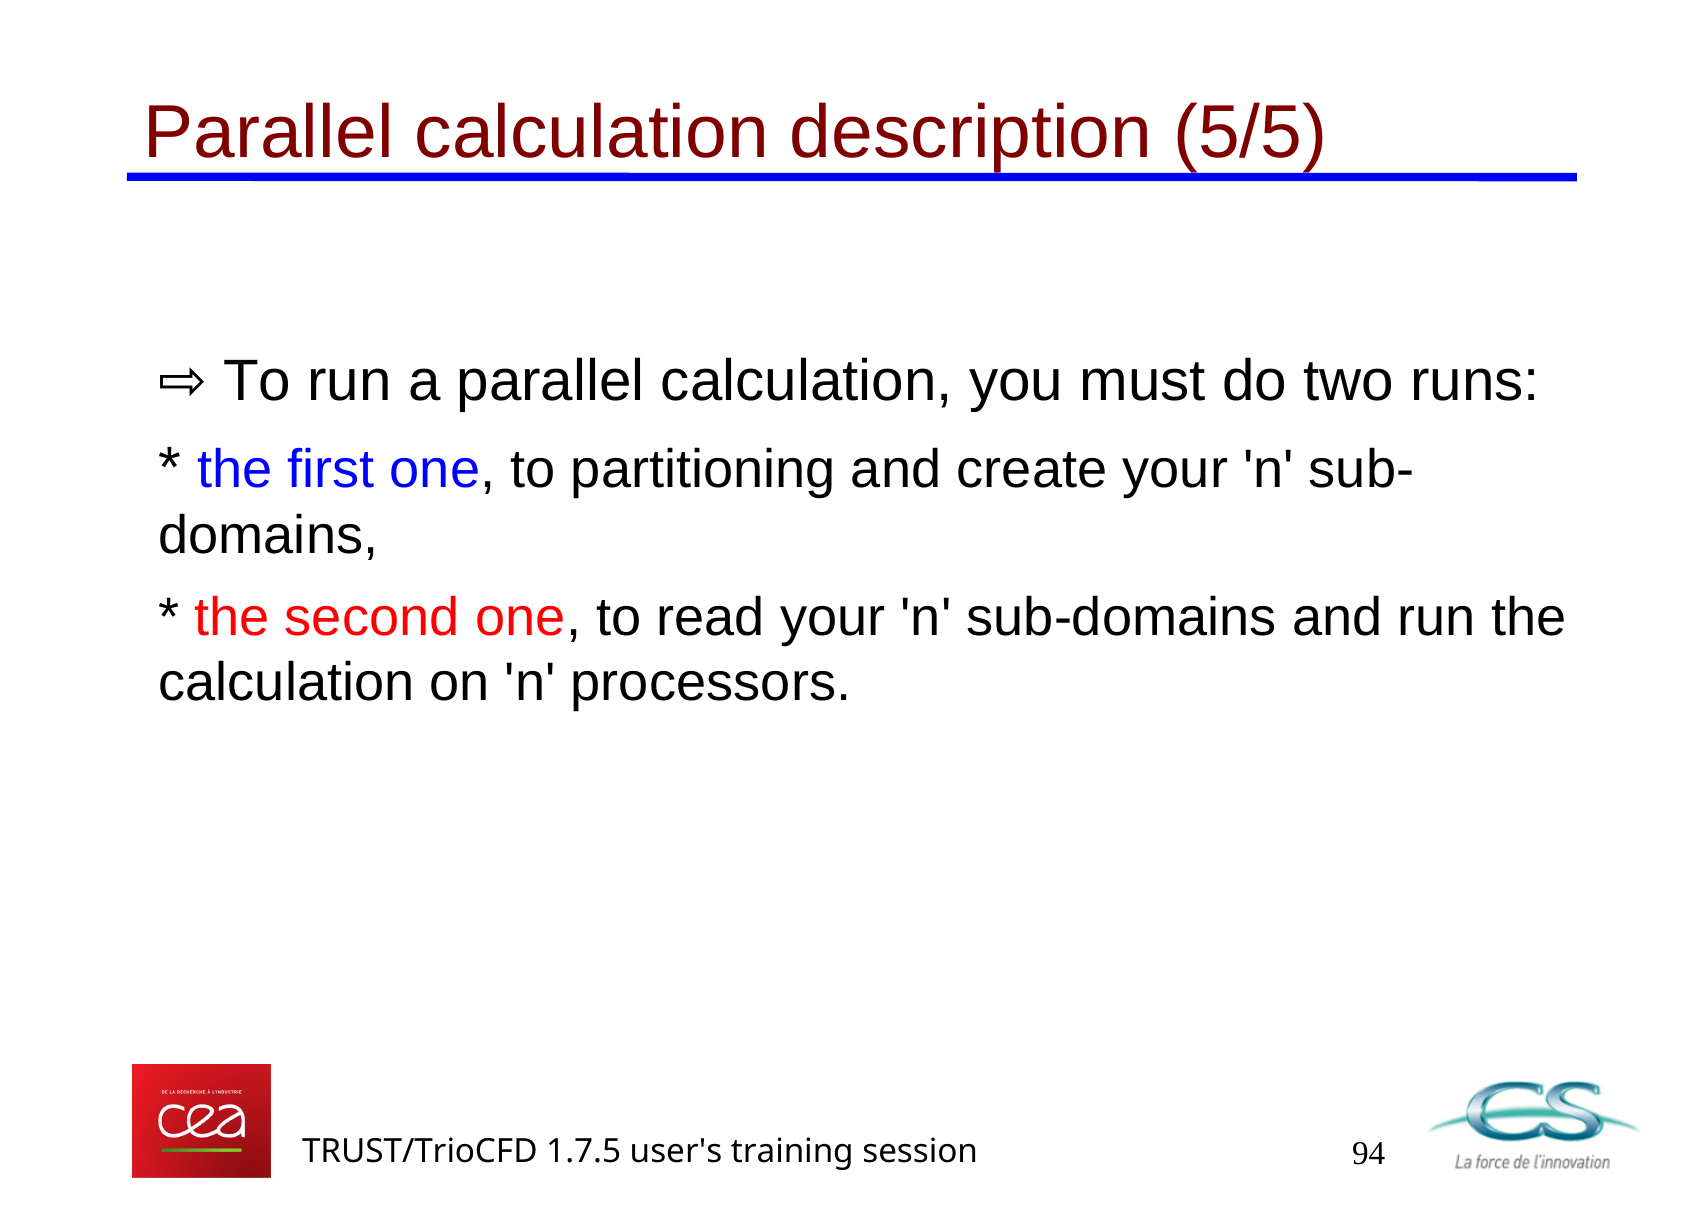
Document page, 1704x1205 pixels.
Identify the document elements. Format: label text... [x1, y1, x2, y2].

picture [132, 1064, 271, 1178]
picture [1423, 1072, 1648, 1179]
list ⇨ To run a parallel calculation, you must do two runs: * the first one, to partitioning and create your 'n' sub-domains, * the second one, to read your 'n' sub-domains and run the calculation on 'n' processors. [86, 234, 1585, 1030]
title Parallel calculation description (5/5) [127, 39, 1576, 215]
